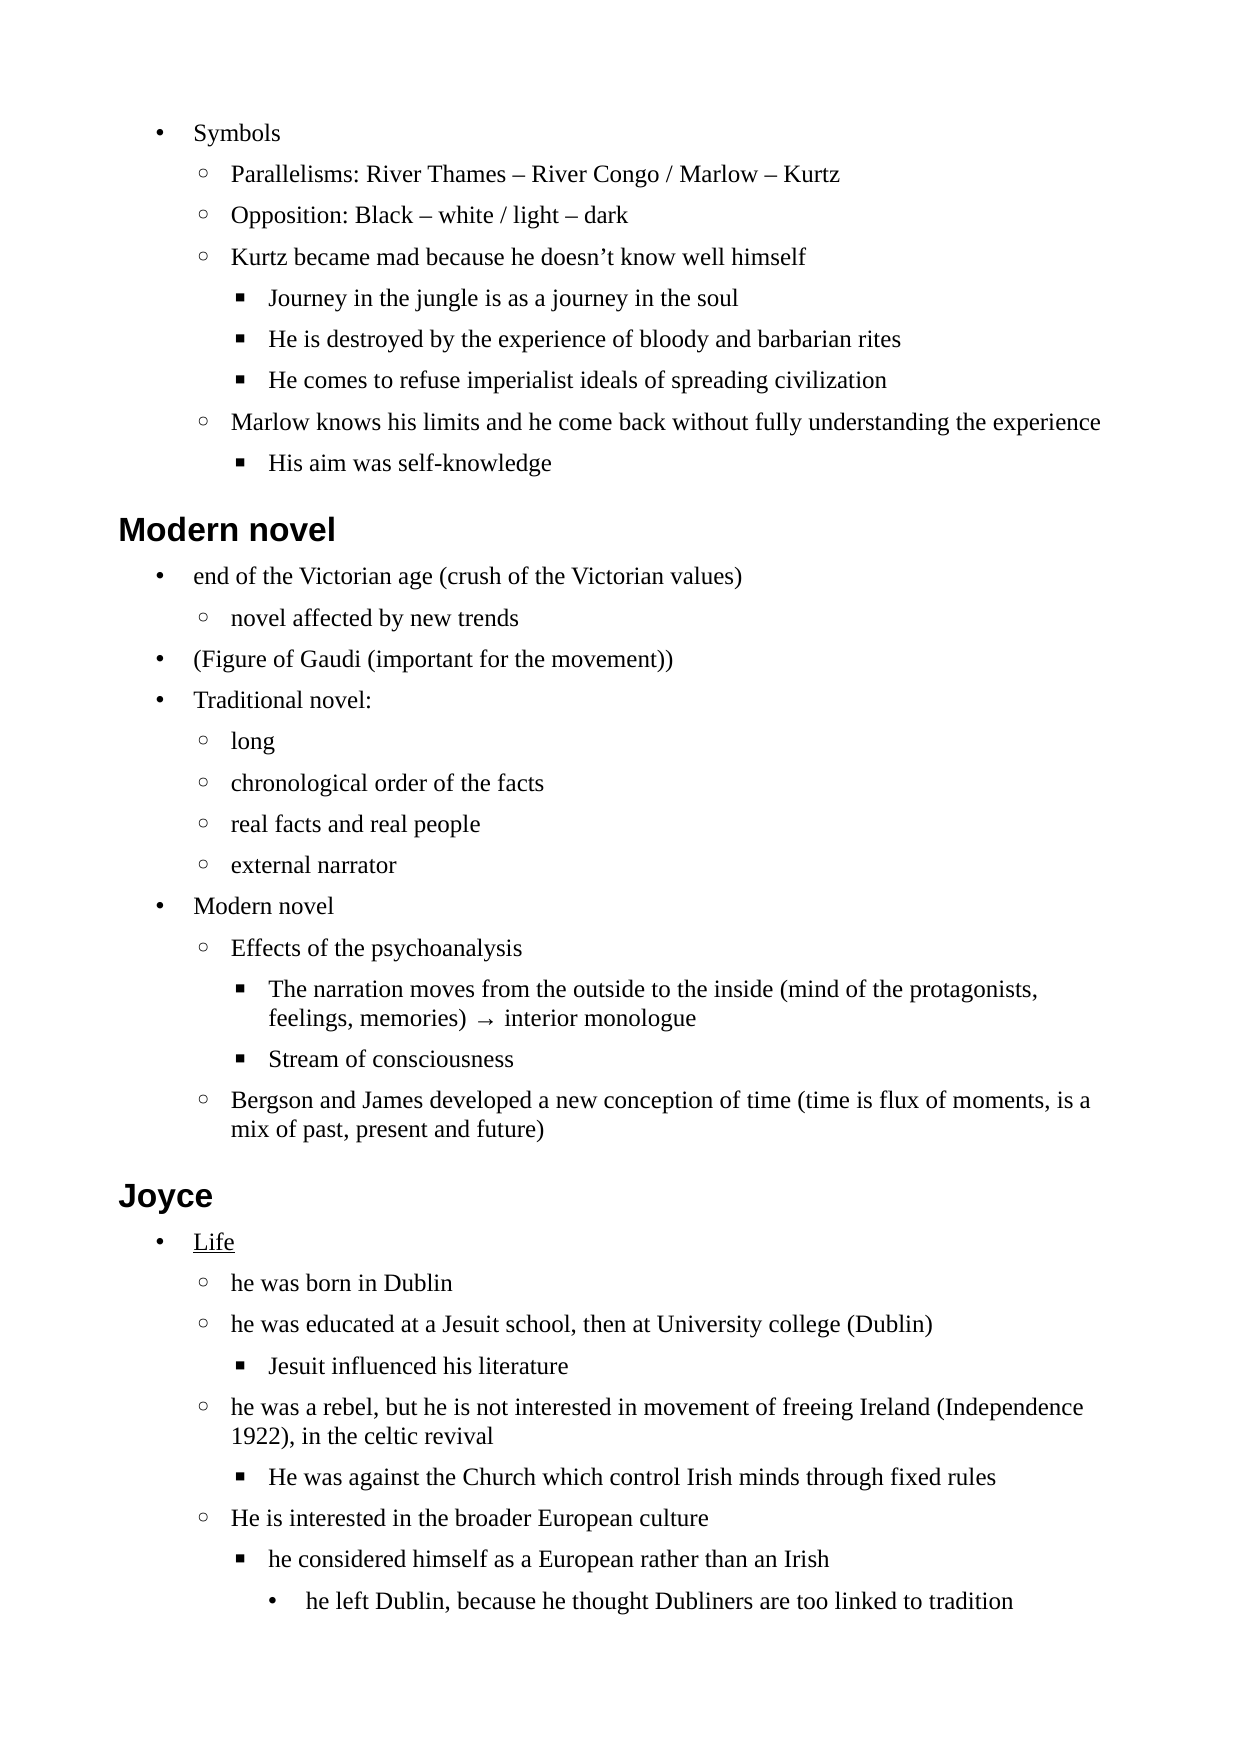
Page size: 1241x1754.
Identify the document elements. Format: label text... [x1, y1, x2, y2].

list Stream of consciousness [231, 1044, 1122, 1073]
list Parallelisms: River Thames – River Congo / Marlow – Kurtz [193, 159, 1122, 188]
list Life [156, 1227, 1122, 1256]
list he considered himself as a European rather than an Irish [231, 1544, 1122, 1573]
list he left Dublin, because he thought Dubliners are too linked to tradition [268, 1586, 1122, 1614]
list he was educated at a Jesuit school, then at University college (Dublin) [193, 1309, 1122, 1338]
list Bergson and James developed a new conception of time (time is flux of moments, is a mix of past, present and future) [193, 1085, 1122, 1143]
list Opposition: Black – white / light – dark [193, 201, 1122, 229]
list he was born in Dublin [193, 1268, 1122, 1297]
list His aim was self-knowledge [231, 448, 1122, 477]
list He was against the Church which control Irish minds through fixed rules [231, 1462, 1122, 1491]
list he was a rebel, but he is not interested in movement of freeing Ireland (Independence 1922), in the celtic revival [193, 1392, 1122, 1449]
list Kurtz became mad because he doesn’t know well himself [193, 242, 1122, 271]
list real facts and real people [193, 809, 1122, 838]
list (Figure of Gaudi (important for the movement)) [156, 644, 1122, 673]
list Modern novel [156, 891, 1122, 920]
list Jesuit influenced his literature [231, 1351, 1122, 1379]
list He is destroyed by the experience of bloody and barbarian rites [231, 324, 1122, 353]
subtitle Joyce [118, 1176, 1122, 1214]
list Traditional novel: [156, 685, 1122, 714]
list long [193, 726, 1122, 755]
list He comes to refuse imperialist ideals of spreading civilization [231, 366, 1122, 394]
list He is interested in the broader European culture [193, 1503, 1122, 1532]
list Symbols [156, 118, 1122, 147]
list novel affected by new trends [193, 603, 1122, 631]
list Marlow knows his limits and he come back without fully understanding the experience [193, 407, 1122, 436]
list Effects of the psychoanalysis [193, 933, 1122, 961]
list external narrator [193, 850, 1122, 879]
list The narration moves from the outside to the inside (mind of the protagonists, feelings, memories) → interior monologue [231, 974, 1122, 1031]
list Journey in the jungle is as a journey in the soul [231, 283, 1122, 312]
list end of the Victorian age (crush of the Victorian values) [156, 561, 1122, 590]
list chronological order of the facts [193, 768, 1122, 796]
subtitle Modern novel [118, 510, 1122, 549]
